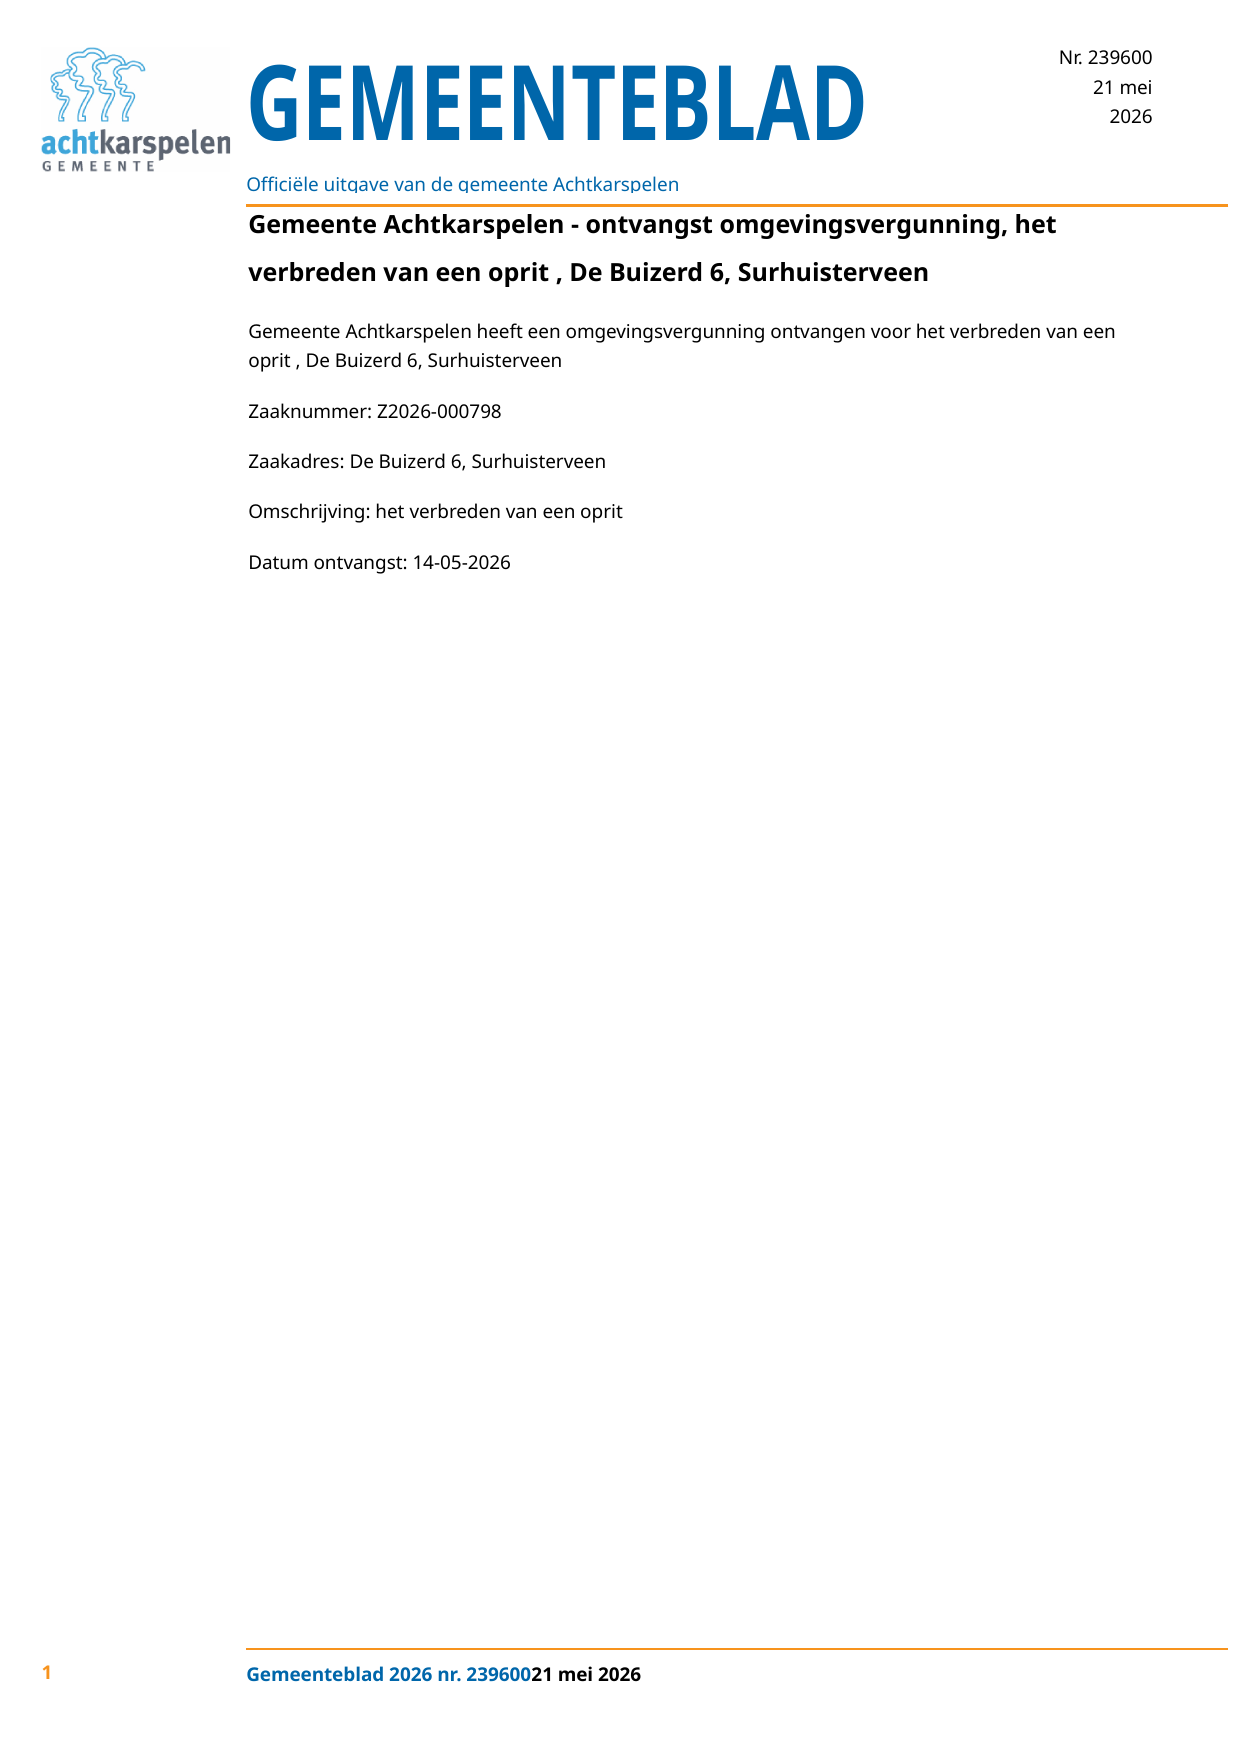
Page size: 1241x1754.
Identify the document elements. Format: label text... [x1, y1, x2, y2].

text Zaaknummer: Z2026-000798 [248, 398, 1152, 424]
text Zaakadres: De Buizerd 6, Surhuisterveen [248, 448, 1152, 474]
picture [41, 47, 231, 172]
text Gemeente Achtkarspelen - ontvangst omgevingsvergunning, het verbreden van een oprit , De Buizerd 6, Surhuisterveen [248, 207, 1152, 288]
text Gemeente Achtkarspelen heeft een omgevingsvergunning ontvangen voor het verbreden van een oprit , De Buizerd 6, Surhuisterveen [248, 318, 1152, 373]
text Omschrijving: het verbreden van een oprit [248, 499, 1152, 524]
text Datum ontvangst: 14-05-2026 [248, 549, 1152, 575]
